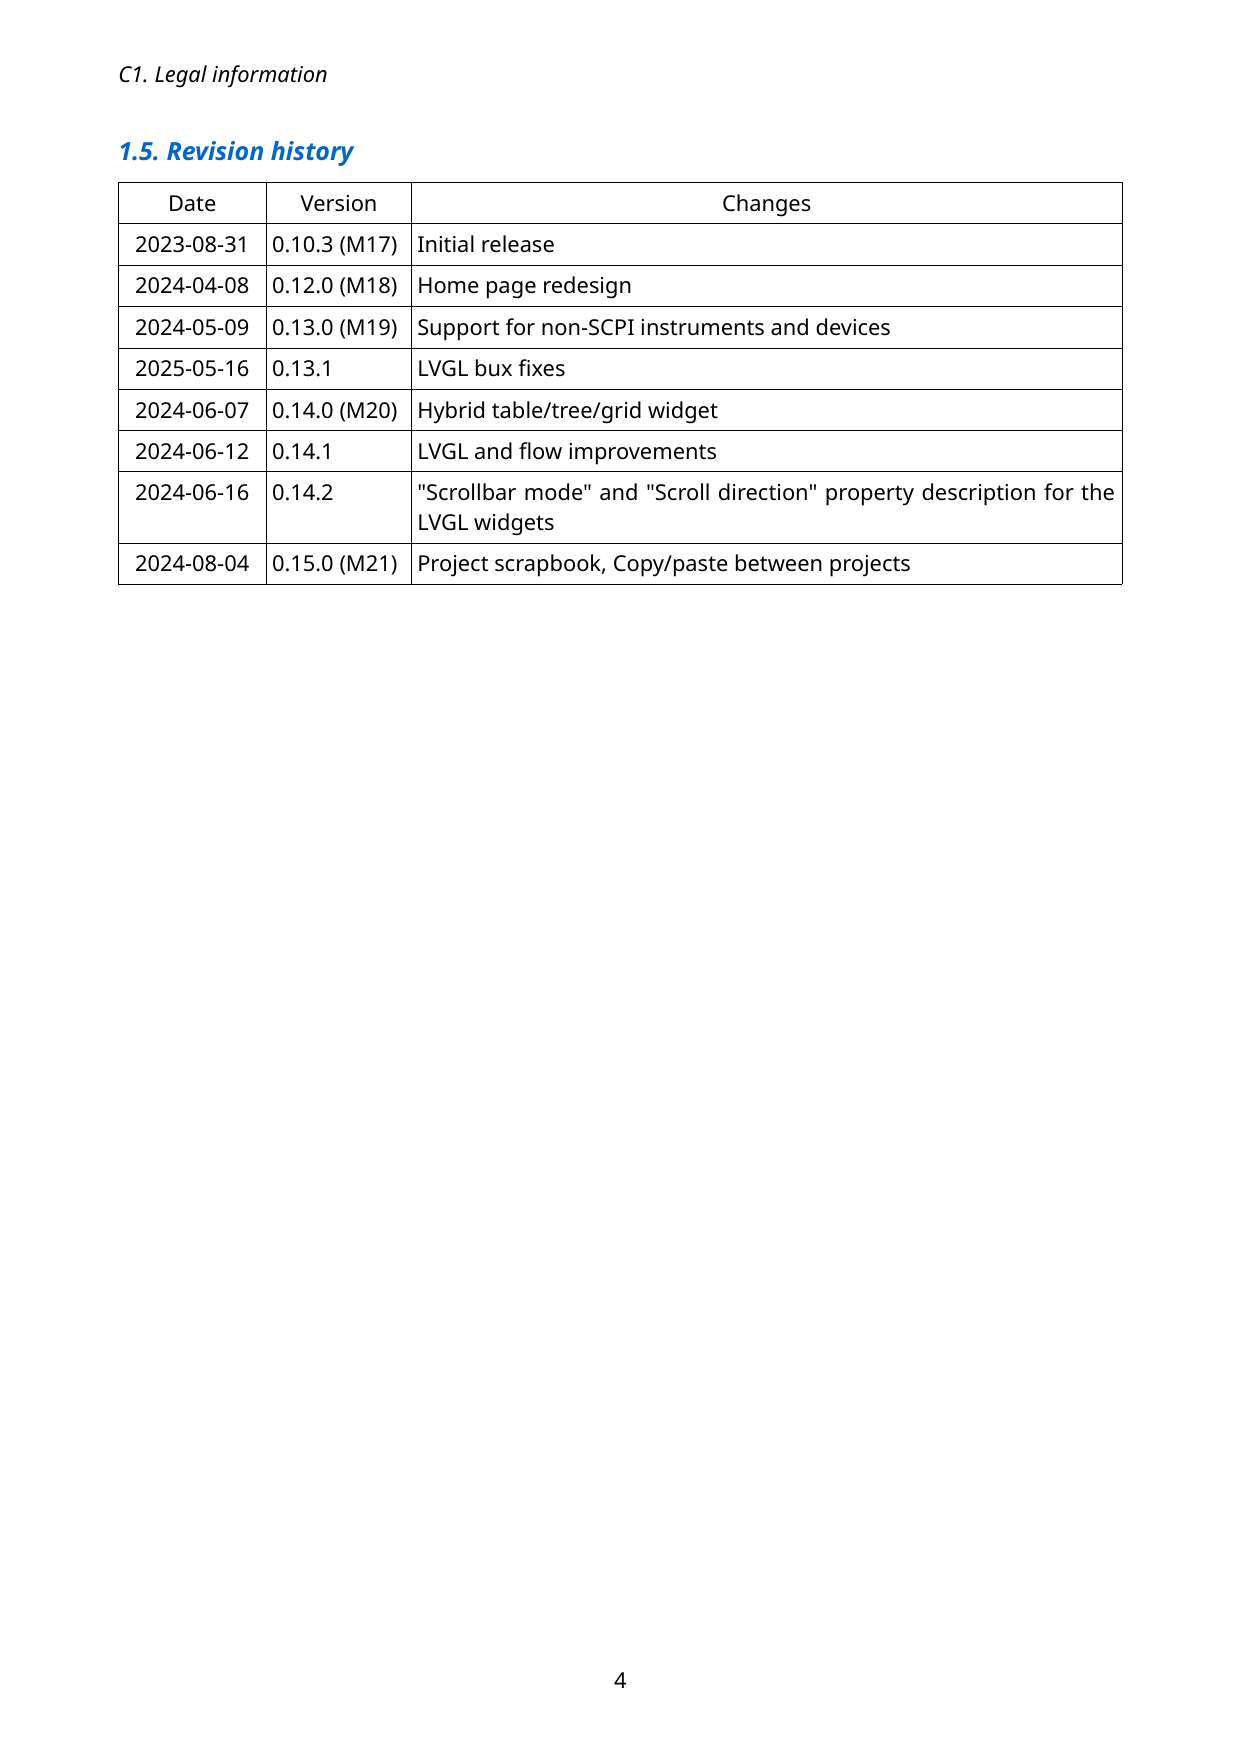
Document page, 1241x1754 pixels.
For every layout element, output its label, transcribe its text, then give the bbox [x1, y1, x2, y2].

table_cell 2024-06-12 [119, 431, 266, 471]
table_header Version [267, 183, 411, 223]
table_cell 0.14.1 [267, 431, 411, 471]
table_cell 0.15.0 (M21) [267, 544, 411, 584]
table_cell 2024-04-08 [119, 266, 266, 306]
table_cell 2024-08-04 [119, 544, 266, 584]
table_cell "Scrollbar mode" and "Scroll direction" property description for the LVGL widgets [412, 472, 1122, 543]
table_header Changes [412, 183, 1122, 223]
table_cell LVGL bux fixes [412, 349, 1122, 389]
table_cell 2025-05-16 [119, 349, 266, 389]
table_cell Support for non-SCPI instruments and devices [412, 307, 1122, 347]
table_cell 2024-06-16 [119, 472, 266, 543]
table_cell 0.14.2 [267, 472, 411, 543]
table_cell 0.13.1 [267, 349, 411, 389]
table_cell 2024-05-09 [119, 307, 266, 347]
table_cell 0.10.3 (M17) [267, 224, 411, 265]
table_cell 2023-08-31 [119, 224, 266, 265]
table_cell Project scrapbook, Copy/paste between projects [412, 544, 1122, 584]
table_cell 0.12.0 (M18) [267, 266, 411, 306]
table_cell Initial release [412, 224, 1122, 265]
subtitle Revision history [118, 133, 1122, 167]
table_cell 0.14.0 (M20) [267, 390, 411, 430]
table_header Date [119, 183, 266, 223]
table_cell 2024-06-07 [119, 390, 266, 430]
table_cell Hybrid table/tree/grid widget [412, 390, 1122, 430]
table_cell 0.13.0 (M19) [267, 307, 411, 347]
table_cell LVGL and flow improvements [412, 431, 1122, 471]
table_cell Home page redesign [412, 266, 1122, 306]
